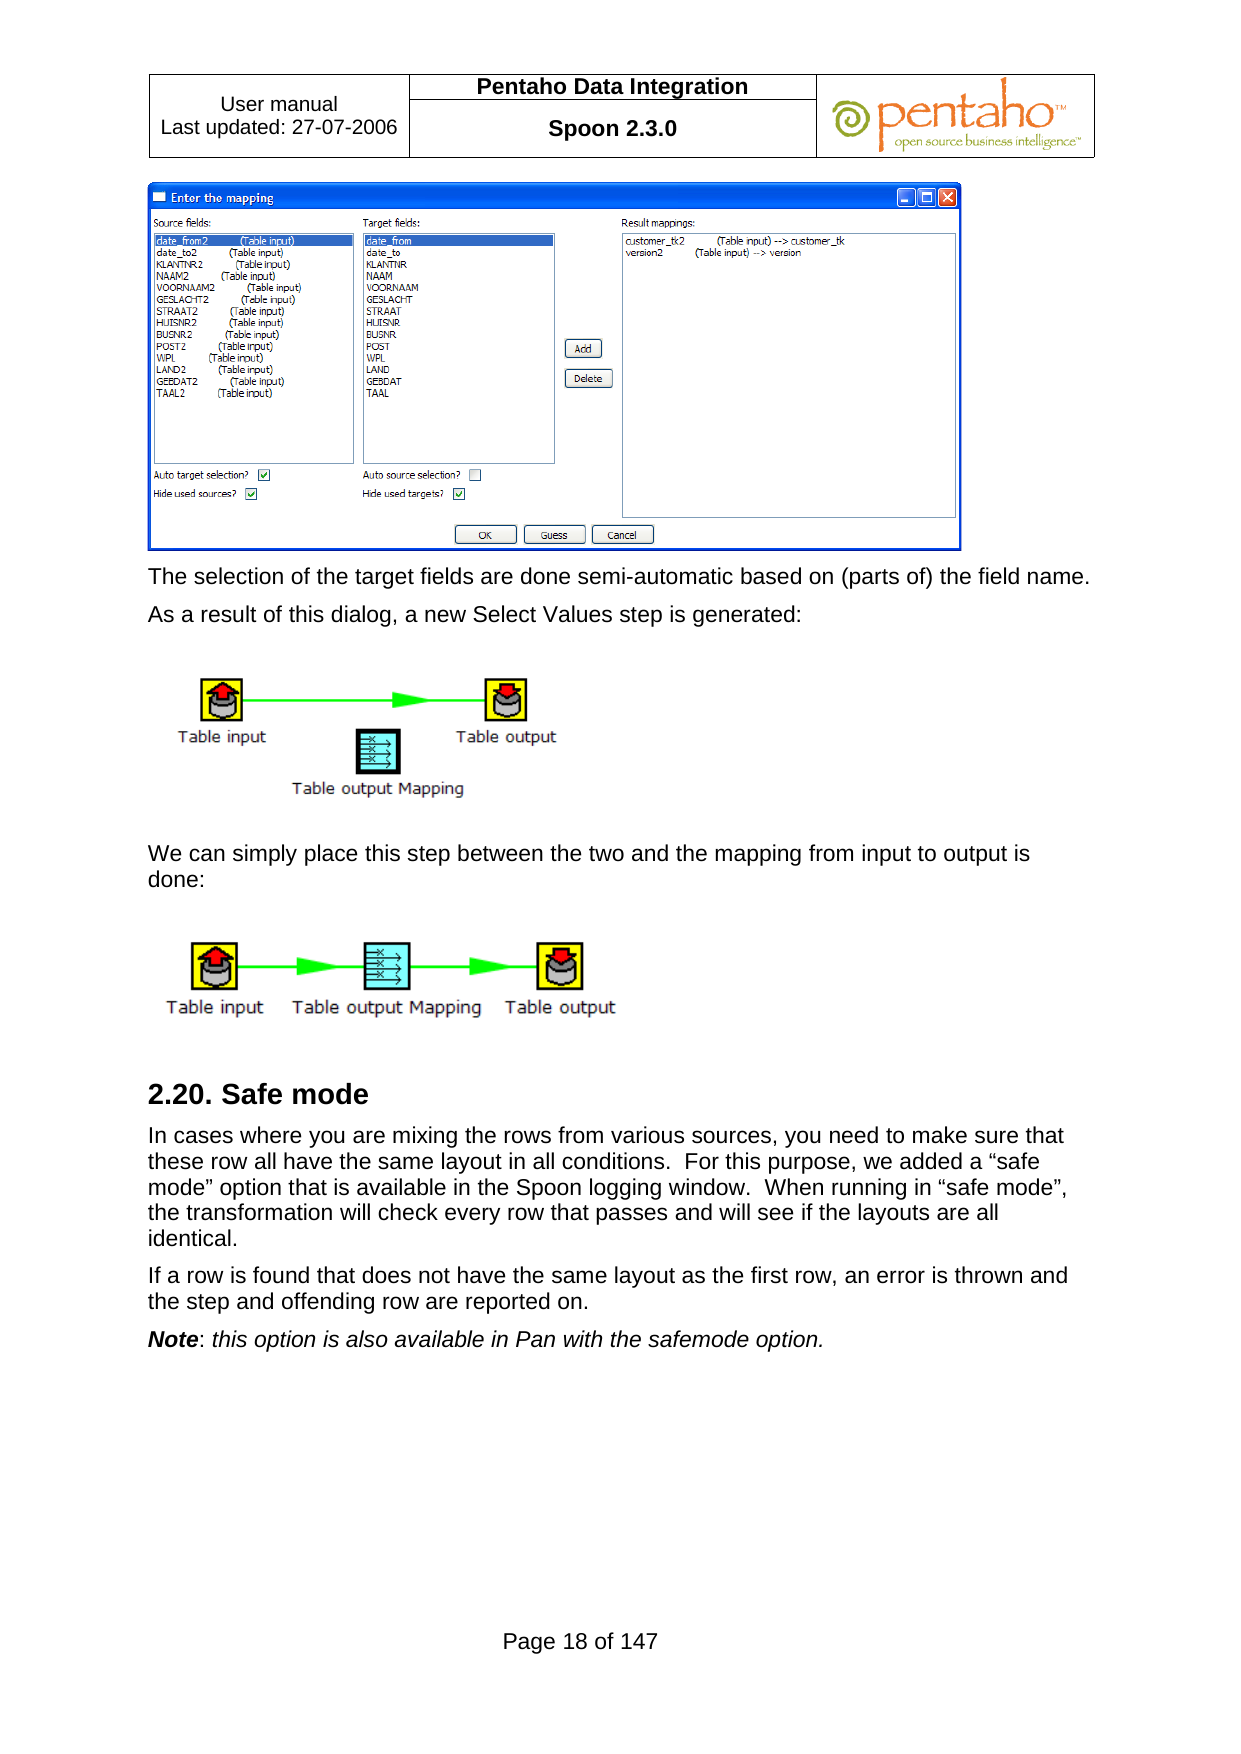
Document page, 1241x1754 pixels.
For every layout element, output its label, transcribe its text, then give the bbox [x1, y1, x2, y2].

text As a result of this dialog, a new Select Values step is generated: [148, 601, 1092, 627]
text If a row is found that does not have the same layout as the first row, an error is thrown and the step and offending row are reported on. [148, 1263, 1092, 1314]
subtitle Safe mode [148, 1078, 1092, 1111]
text We can simply place this step between the two and the mapping from input to output is done: [148, 841, 1092, 892]
text In cases where you are mixing the rows from various sources, you need to make sure that these row all have the same layout in all conditions. For this purpose, we added a “safe mode” option that is available in the Spoon logging window. When running in “safe mode”, the transformation will check every row that passes and will see if the layouts are all identical. [148, 1123, 1092, 1251]
text Note: this option is also available in Pan with the safemode option. [148, 1327, 1092, 1352]
picture [147, 182, 962, 551]
text The selection of the target fields are done semi-automatic based on (parts of) the field name. [148, 563, 1092, 589]
